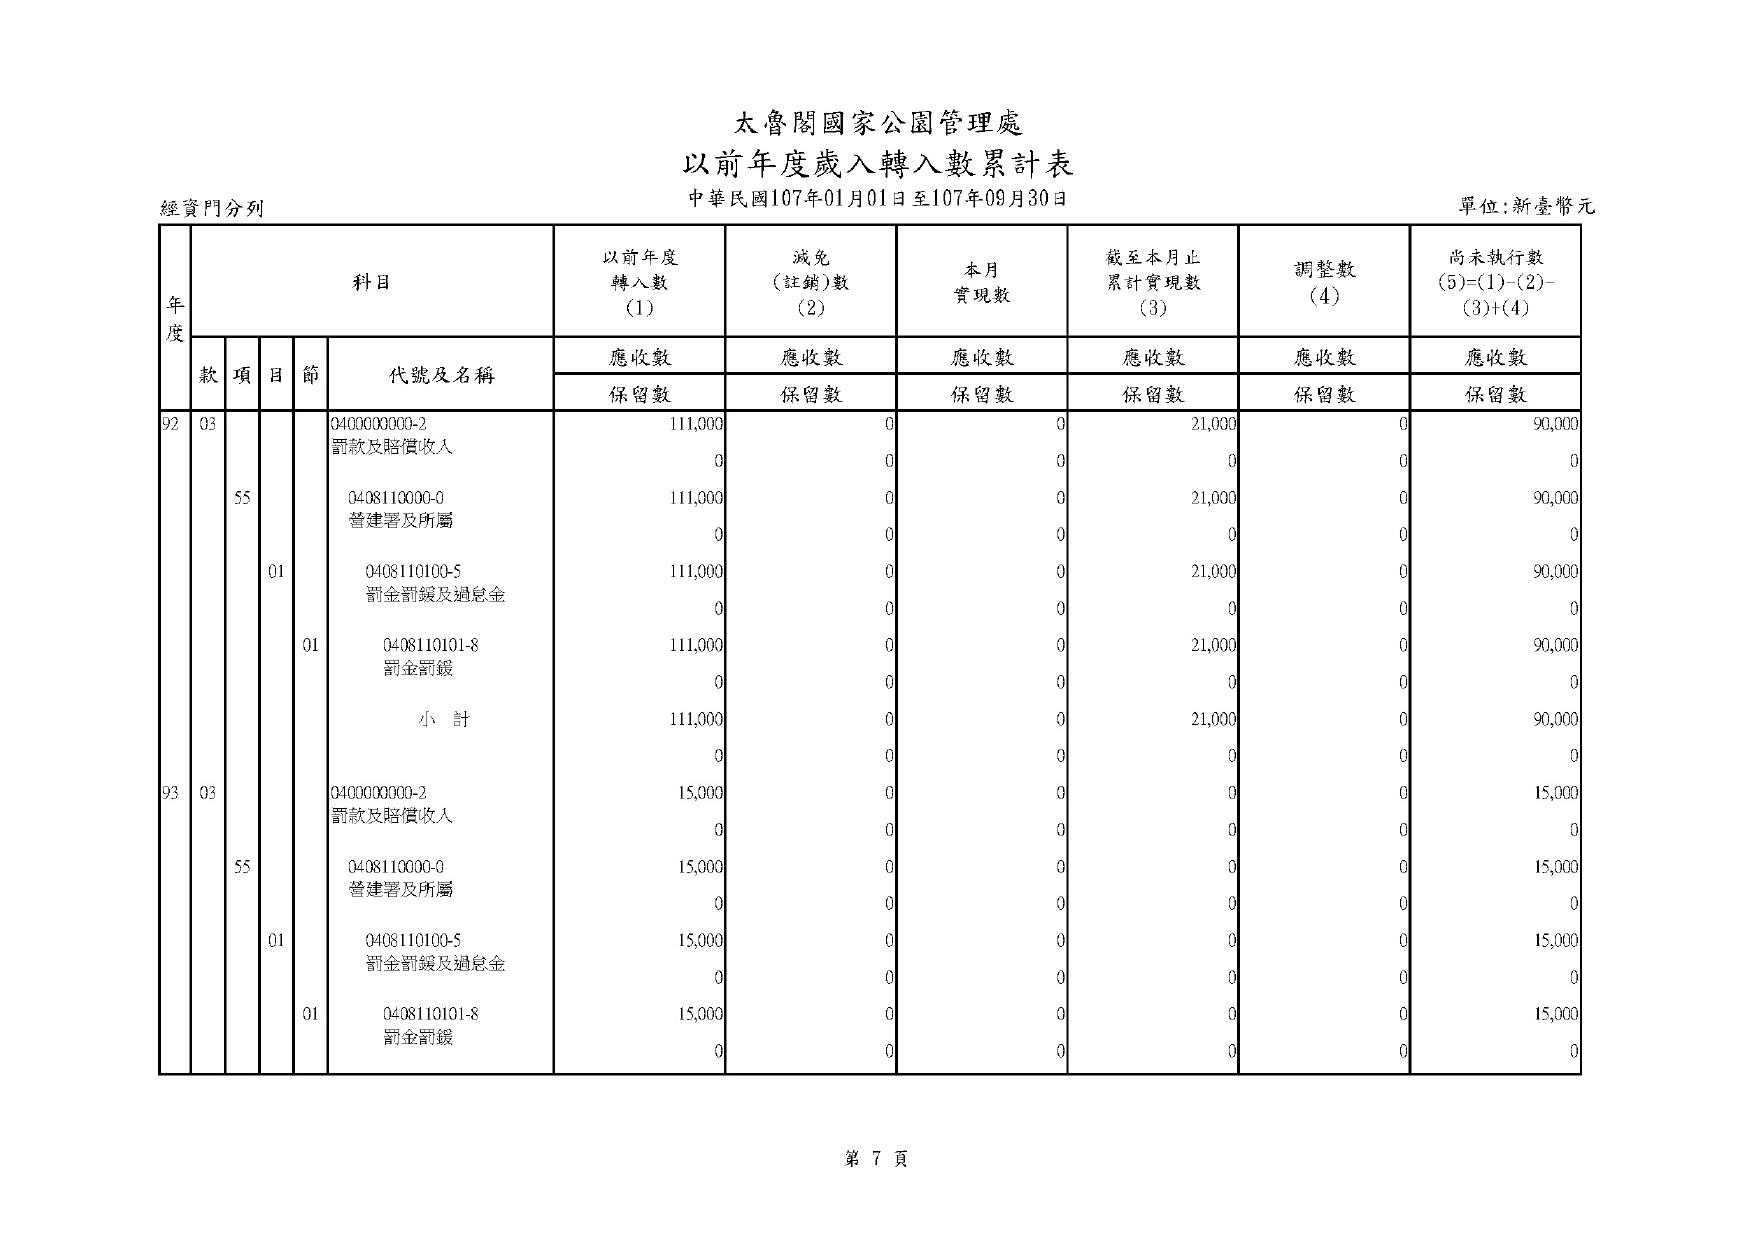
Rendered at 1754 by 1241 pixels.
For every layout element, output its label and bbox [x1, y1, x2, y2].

picture [59, 59, 1695, 1216]
